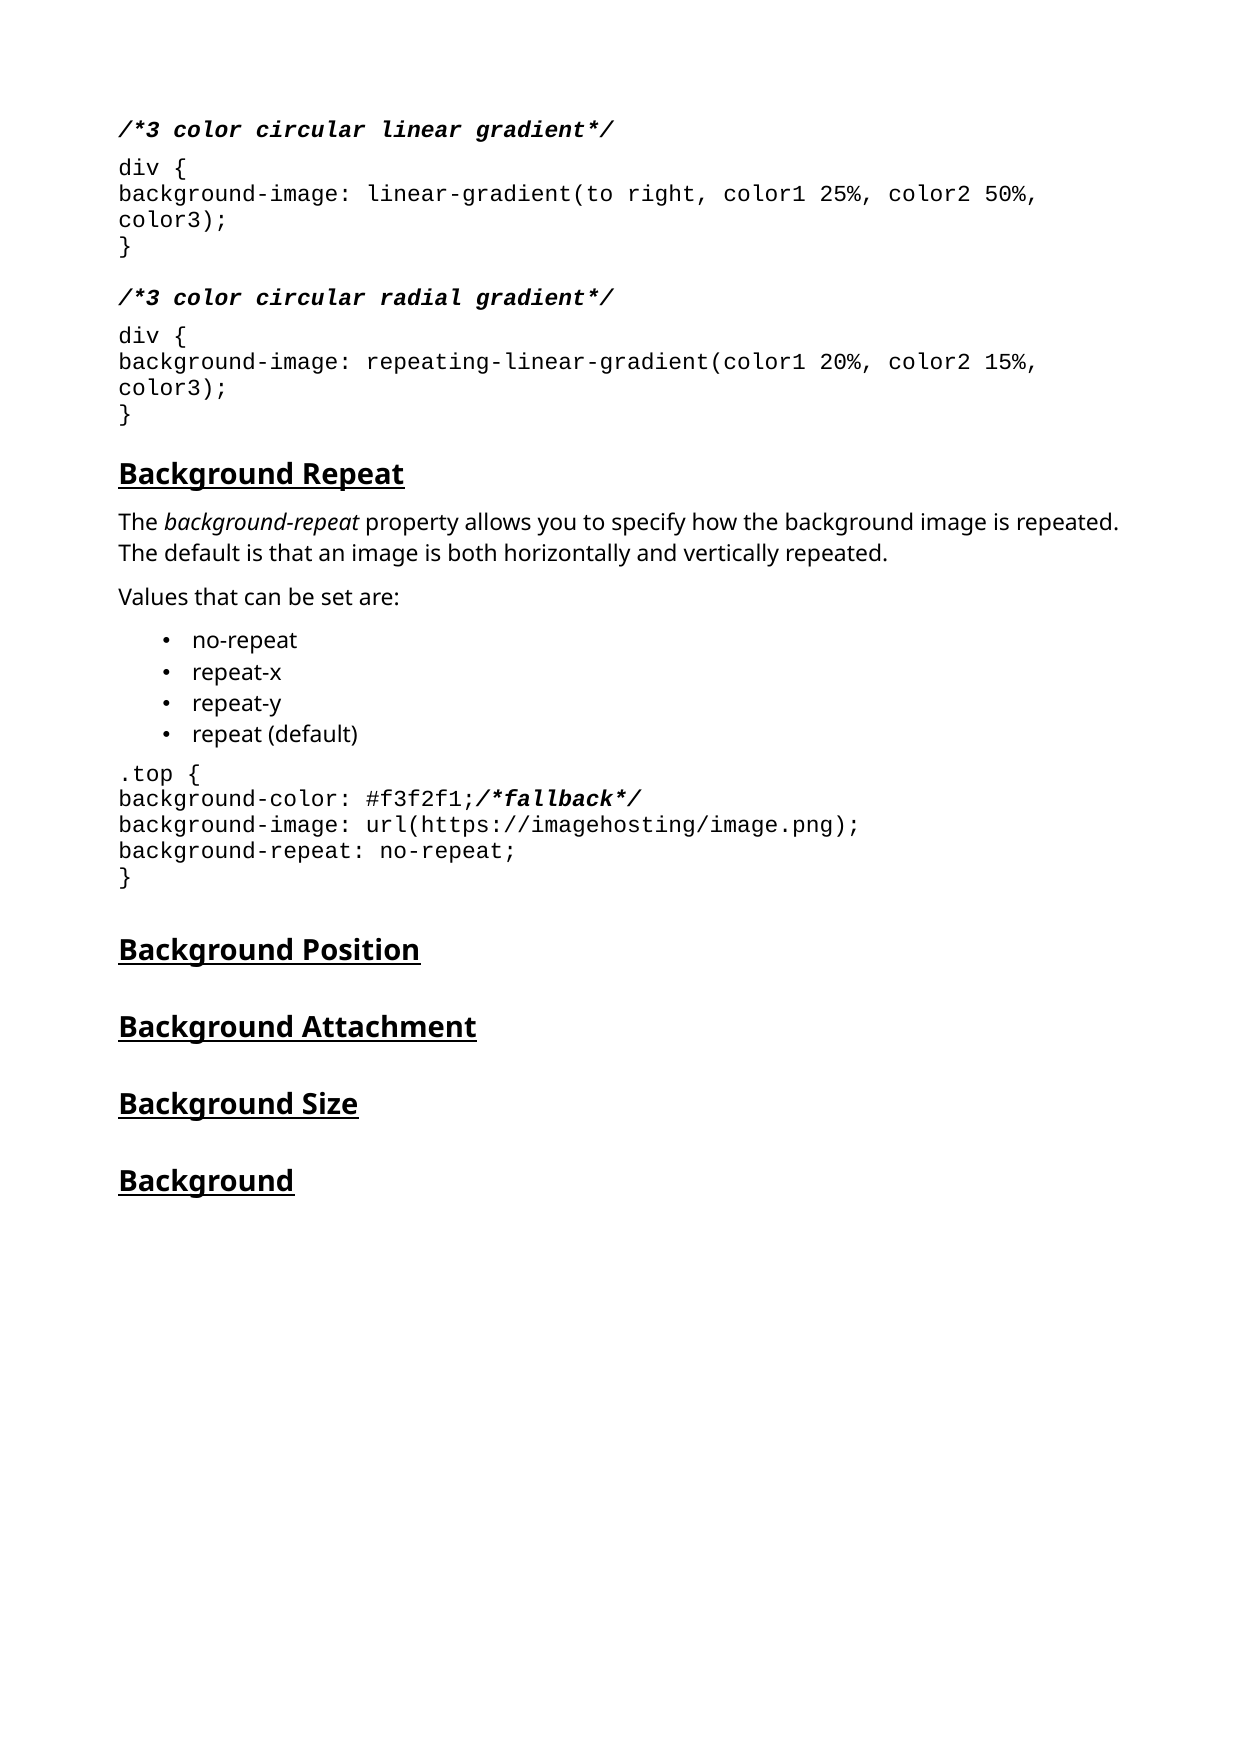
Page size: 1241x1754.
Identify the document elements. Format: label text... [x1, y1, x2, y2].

list no-repeat [162, 624, 1122, 656]
subtitle Background Repeat [118, 453, 1122, 493]
text Values that can be set are: [118, 581, 1122, 612]
text /*3 color circular radial gradient*/ [118, 286, 1122, 312]
text .top { background-color: #f3f2f1;/*fallback*/ background-image: url(https://imagehosting/image.png); background-repeat: no-repeat; } [118, 762, 1122, 892]
subtitle Background [118, 1161, 1122, 1200]
text The background-repeat property allows you to specify how the background image is repeated. The default is that an image is both horizontally and vertically repeated. [118, 506, 1122, 568]
subtitle Background Size [118, 1083, 1122, 1123]
text div { background-image: linear-gradient(to right, color1 25%, color2 50%, color3); } [118, 157, 1122, 260]
subtitle Background Attachment [118, 1006, 1122, 1046]
list repeat-x [162, 656, 1122, 687]
text /*3 color circular linear gradient*/ [118, 118, 1122, 144]
list repeat (default) [162, 718, 1122, 749]
list repeat-y [162, 687, 1122, 718]
subtitle Background Position [118, 929, 1122, 969]
text div { background-image: repeating-linear-gradient(color1 20%, color2 15%, color3); } [118, 325, 1122, 428]
